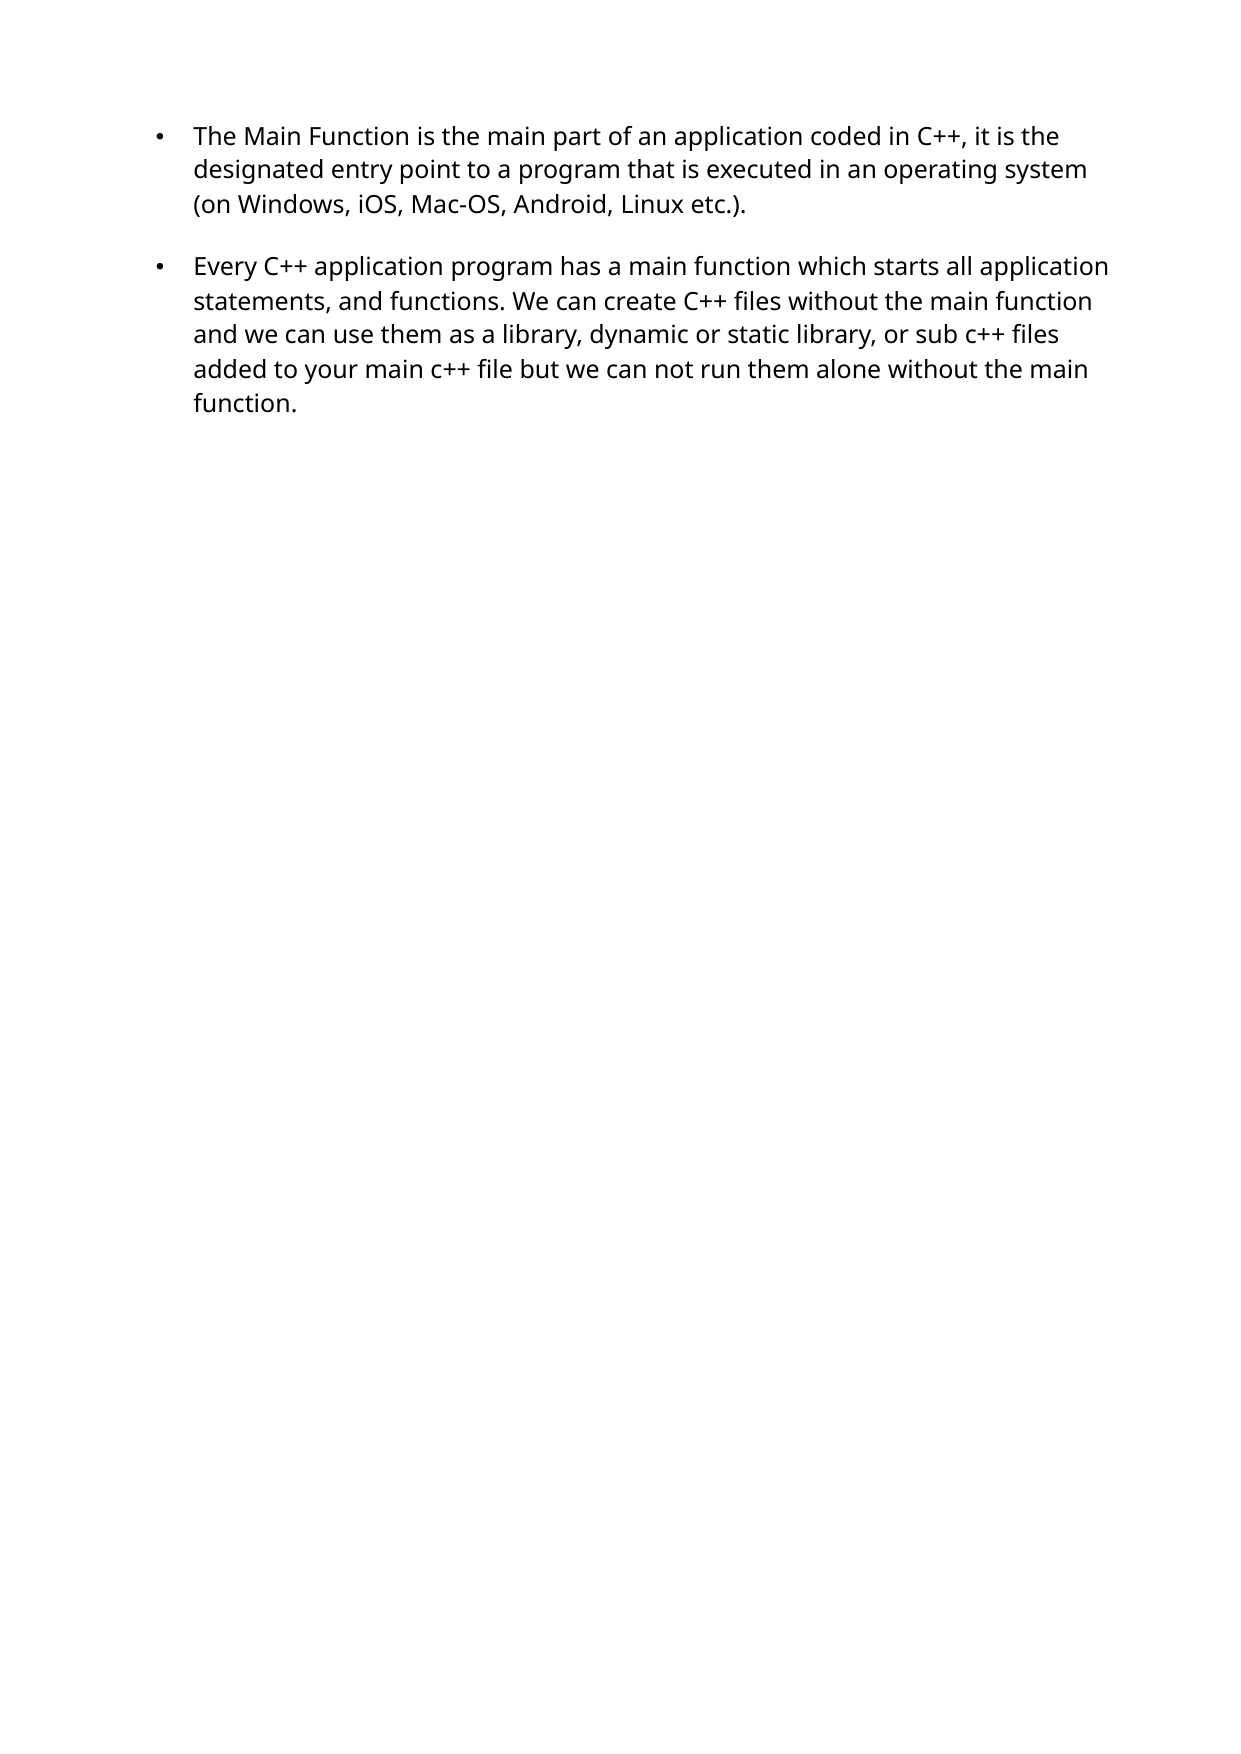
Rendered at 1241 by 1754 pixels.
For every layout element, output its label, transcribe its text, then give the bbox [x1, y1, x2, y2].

list The Main Function is the main part of an application coded in C++, it is the designated entry point to a program that is executed in an operating system (on Windows, iOS, Mac-OS, Android, Linux etc.). [156, 118, 1122, 220]
list Every C++ application program has a main function which starts all application statements, and functions. We can create C++ files without the main function and we can use them as a library, dynamic or static library, or sub c++ files added to your main c++ file but we can not run them alone without the main function. [156, 249, 1122, 419]
